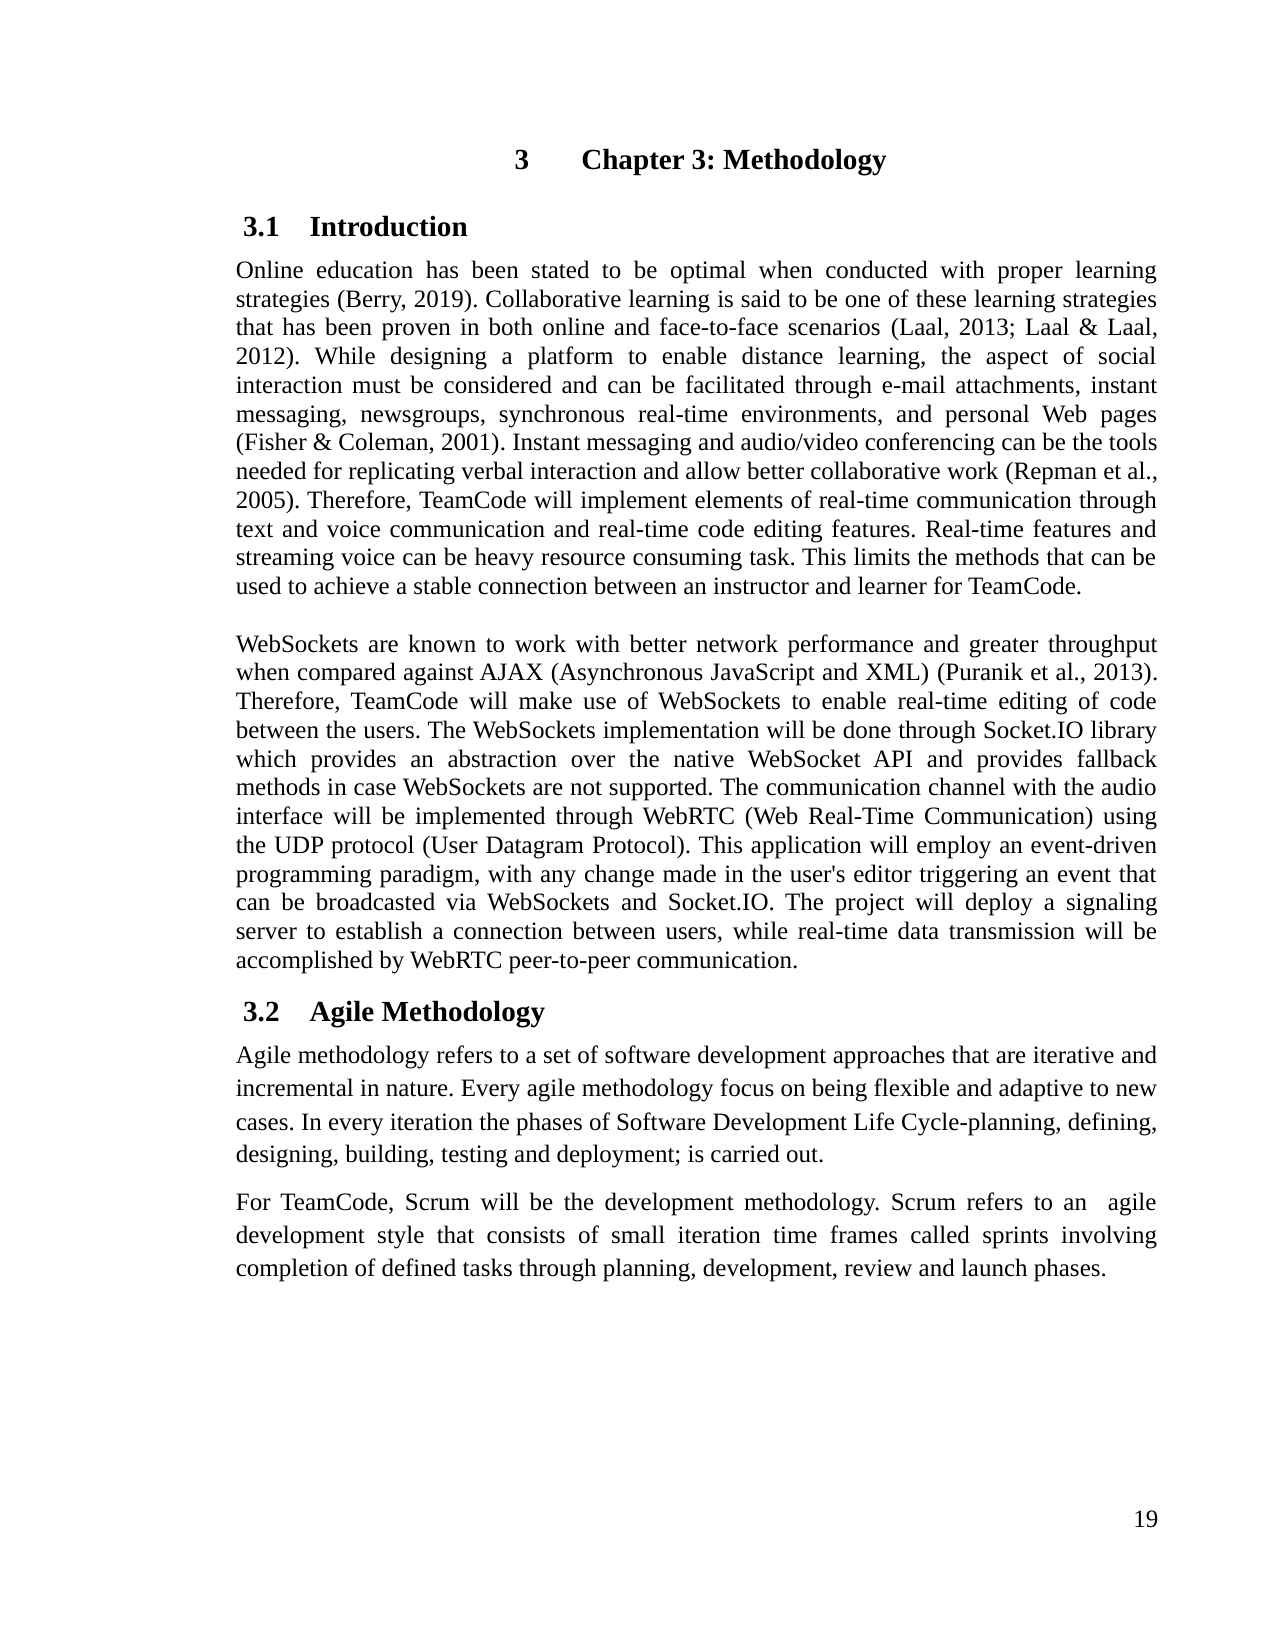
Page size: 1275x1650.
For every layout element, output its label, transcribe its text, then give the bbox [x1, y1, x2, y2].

subtitle Chapter 3: Methodology [236, 142, 1158, 176]
text Online education has been stated to be optimal when conducted with proper learning strategies (Berry, 2019). Collaborative learning is said to be one of these learning strategies that has been proven in both online and face-to-face scenarios (Laal, 2013; Laal & Laal, 2012). While designing a platform to enable distance learning, the aspect of social interaction must be considered and can be facilitated through e-mail attachments, instant messaging, newsgroups, synchronous real-time environments, and personal Web pages (Fisher & Coleman, 2001). Instant messaging and audio/video conferencing can be the tools needed for replicating verbal interaction and allow better collaborative work (Repman et al., 2005). Therefore, TeamCode will implement elements of real-time communication through text and voice communication and real-time code editing features. Real-time features and streaming voice can be heavy resource consuming task. This limits the methods that can be used to achieve a stable connection between an instructor and learner for TeamCode. [236, 255, 1158, 600]
text Agile methodology refers to a set of software development approaches that are iterative and incremental in nature. Every agile methodology focus on being flexible and adaptive to new cases. In every iteration the phases of Software Development Life Cycle-planning, defining, designing, building, testing and deployment; is carried out. [236, 1041, 1158, 1168]
subtitle Agile Methodology [236, 994, 1158, 1028]
text WebSockets are known to work with better network performance and greater throughput when compared against AJAX (Asynchronous JavaScript and XML) (Puranik et al., 2013). Therefore, TeamCode will make use of WebSockets to enable real-time editing of code between the users. The WebSockets implementation will be done through Socket.IO library which provides an abstraction over the native WebSocket API and provides fallback methods in case WebSockets are not supported. The communication channel with the audio interface will be implemented through WebRTC (Web Real-Time Communication) using the UDP protocol (User Datagram Protocol). This application will employ an event-driven programming paradigm, with any change made in the user's editor triggering an event that can be broadcasted via WebSockets and Socket.IO. The project will deploy a signaling server to establish a connection between users, while real-time data transmission will be accomplished by WebRTC peer-to-peer communication. [236, 629, 1158, 974]
subtitle Introduction [236, 209, 1158, 242]
text For TeamCode, Scrum will be the development methodology. Scrum refers to an agile development style that consists of small iteration time frames called sprints involving completion of defined tasks through planning, development, review and launch phases. [236, 1187, 1158, 1282]
